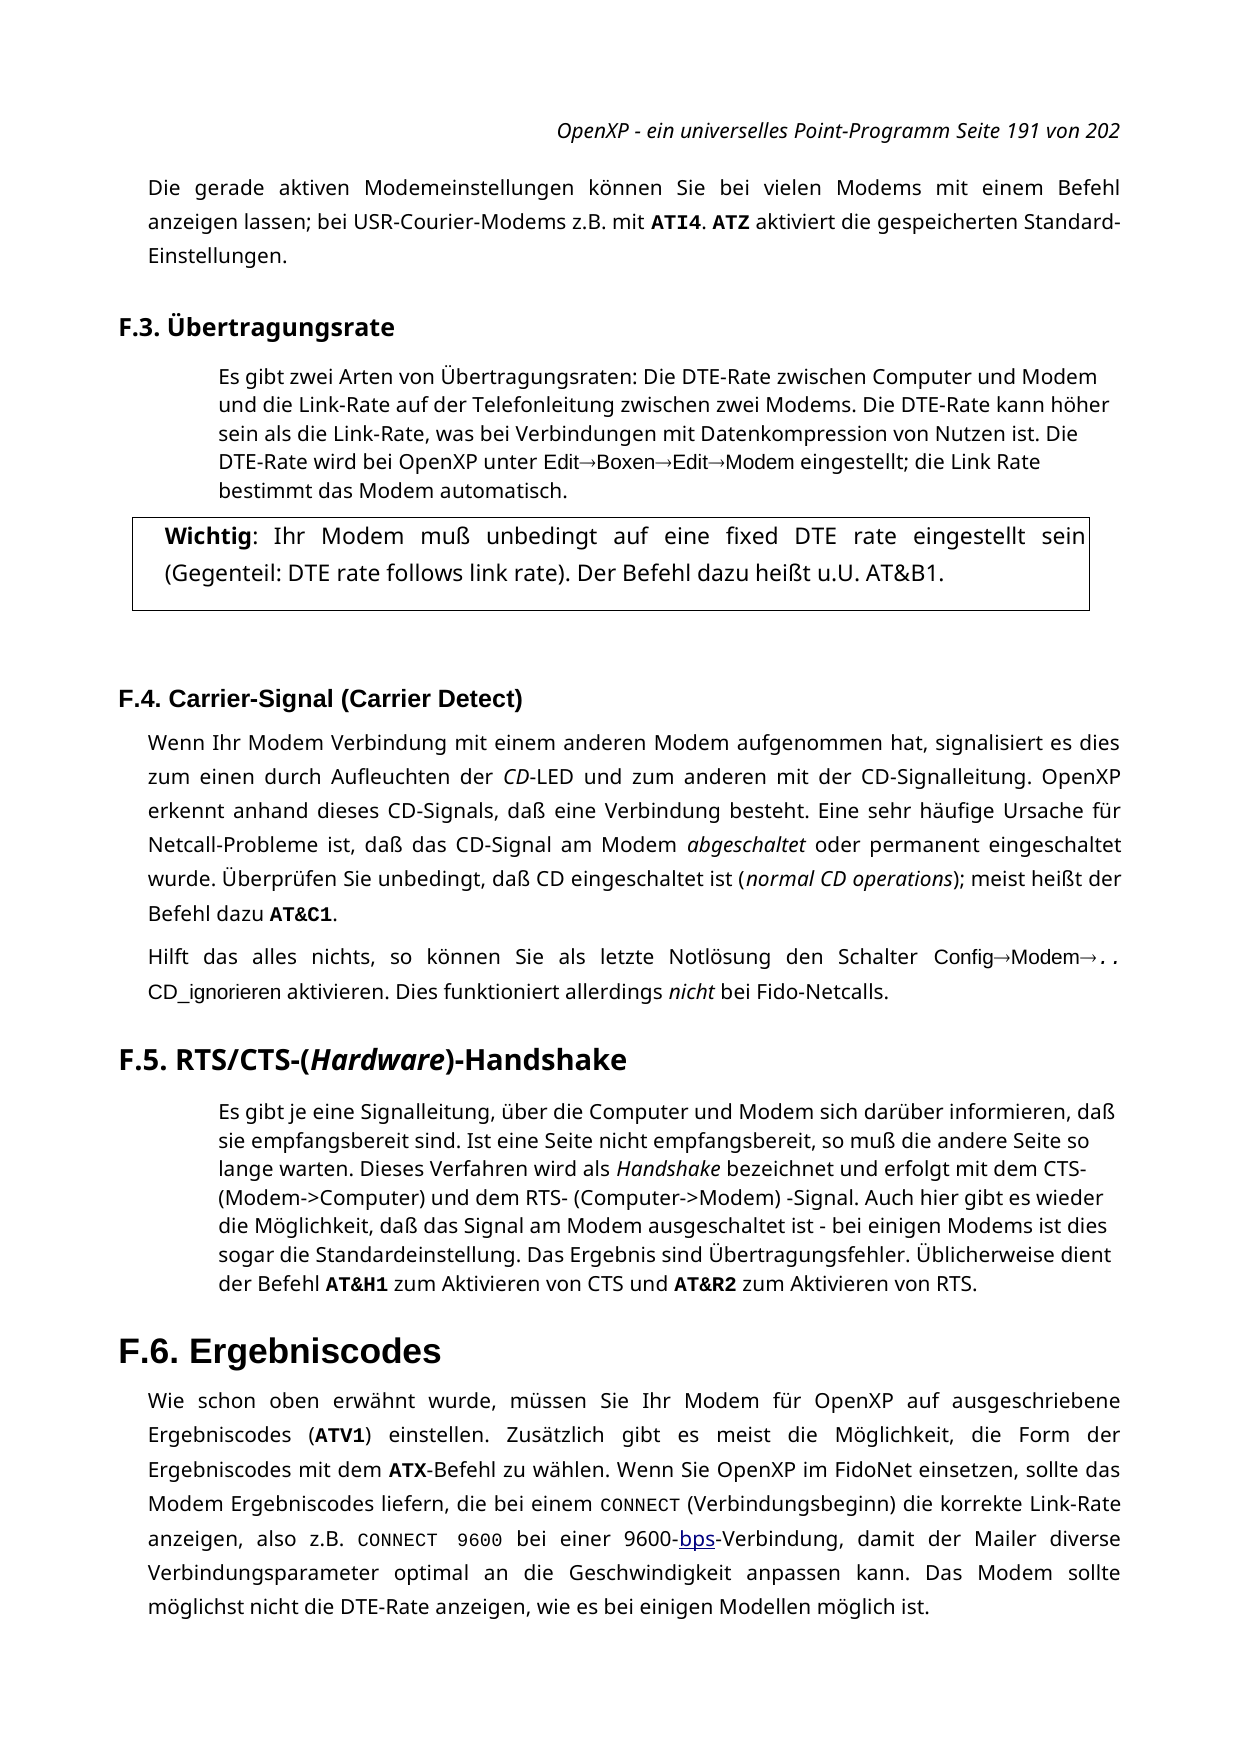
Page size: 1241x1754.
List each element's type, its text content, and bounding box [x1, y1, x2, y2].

text Wichtig: Ihr Modem muß unbedingt auf eine fixed DTE rate eingestellt sein (Gegenteil: DTE rate follows link rate). Der Befehl dazu heißt u.U. AT&B1. [164, 520, 1086, 588]
text Wie schon oben erwähnt wurde, müssen Sie Ihr Modem für OpenXP auf ausgeschriebene Ergebniscodes (ATV1) einstellen. Zusätzlich gibt es meist die Möglichkeit, die Form der Ergebniscodes mit dem ATX-Befehl zu wählen. Wenn Sie OpenXP im FidoNet einsetzen, sollte das Modem Ergebniscodes liefern, die bei einem CONNECT (Verbindungsbeginn) die korrekte Link-Rate anzeigen, also z.B. CONNECT 9600 bei einer 9600-bps-Verbindung, damit der Mailer diverse Verbindungsparameter optimal an die Geschwindigkeit anpassen kann. Das Modem sollte möglichst nicht die DTE-Rate anzeigen, wie es bei einigen Modellen möglich ist. [148, 1386, 1122, 1620]
subtitle F.4. Carrier-Signal (Carrier Detect) [118, 666, 1122, 713]
text Es gibt je eine Signalleitung, über die Computer und Modem sich darüber informieren, daß sie empfangsbereit sind. Ist eine Seite nicht empfangsbereit, so muß die andere Seite so lange warten. Dieses Verfahren wird als Handshake bezeichnet und erfolgt mit dem CTS- (Modem->Computer) und dem RTS- (Computer->Modem) -Signal. Auch hier gibt es wieder die Möglichkeit, daß das Signal am Modem ausgeschaltet ist - bei einigen Modems ist dies sogar die Standardeinstellung. Das Ergebnis sind Übertragungsfehler. Üblicherweise dient der Befehl AT&H1 zum Aktivieren von CTS und AT&R2 zum Aktivieren von RTS. [218, 1097, 1122, 1297]
subtitle F.6. Ergebniscodes [118, 1324, 1122, 1371]
text Es gibt zwei Arten von Übertragungsraten: Die DTE-Rate zwischen Computer und Modem und die Link-Rate auf der Telefonleitung zwischen zwei Modems. Die DTE-Rate kann höher sein als die Link-Rate, was bei Verbindungen mit Datenkompression von Nutzen ist. Die DTE-Rate wird bei OpenXP unter Edit®Boxen®Edit®Modem eingestellt; die Link Rate bestimmt das Modem automatisch. [218, 362, 1122, 504]
text Die gerade aktiven Modemeinstellungen können Sie bei vielen Modems mit einem Befehl anzeigen lassen; bei USR-Courier-Modems z.B. mit ATI4. ATZ aktiviert die gespeicherten Standard-Einstellungen. [148, 173, 1122, 270]
subtitle F.3. Übertragungsrate [118, 297, 1122, 344]
text Wenn Ihr Modem Verbindung mit einem anderen Modem aufgenommen hat, signalisiert es dies zum einen durch Aufleuchten der CD-LED und zum anderen mit der CD-Signalleitung. OpenXP erkennt anhand dieses CD-Signals, daß eine Verbindung besteht. Eine sehr häufige Ursache für Netcall-Probleme ist, daß das CD-Signal am Modem abgeschaltet oder permanent eingeschaltet wurde. Überprüfen Sie unbedingt, daß CD eingeschaltet ist (normal CD operations); meist heißt der Befehl dazu AT&C1. [148, 728, 1122, 927]
text Hilft das alles nichts, so können Sie als letzte Notlösung den Schalter Config®Modem®.. CD_ignorieren aktivieren. Dies funktioniert allerdings nicht bei Fido-Netcalls. [148, 942, 1122, 1005]
subtitle F.5. RTS/CTS-(Hardware)-Handshake [118, 1032, 1122, 1079]
